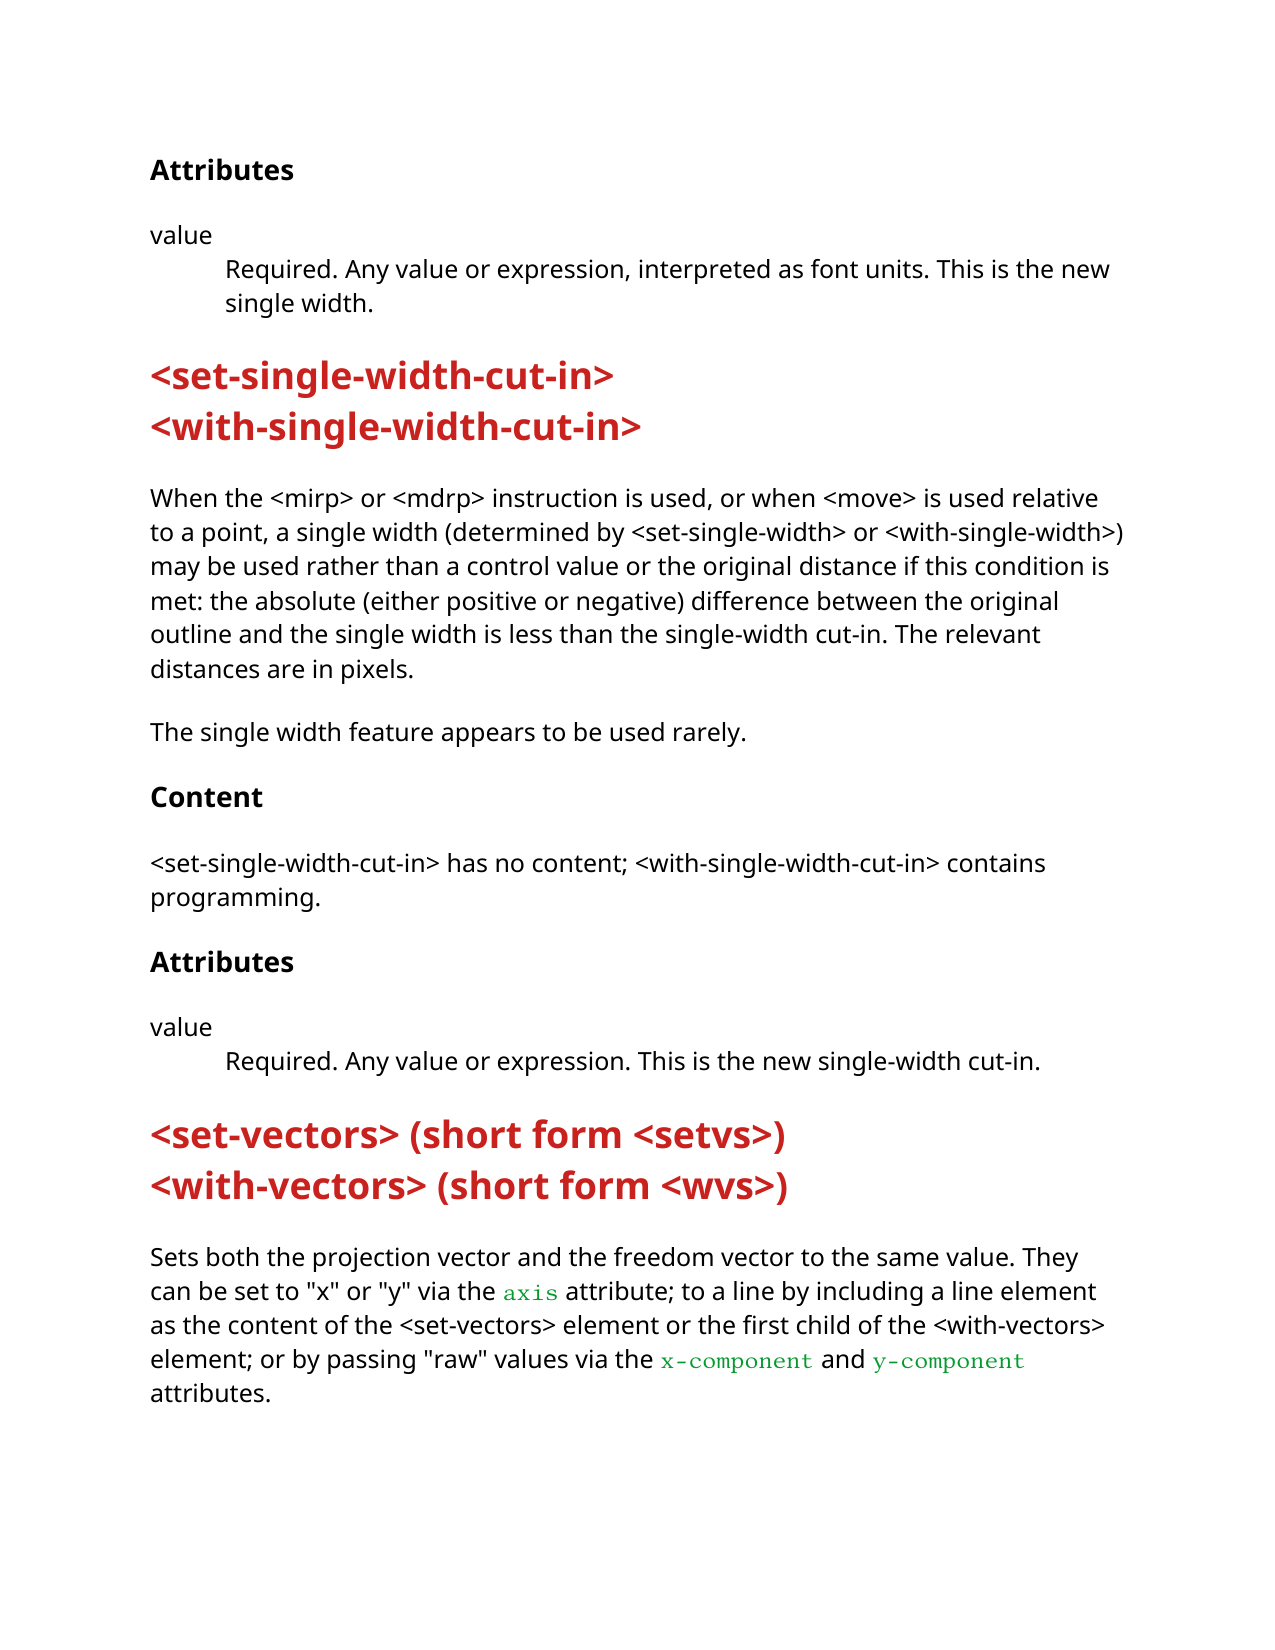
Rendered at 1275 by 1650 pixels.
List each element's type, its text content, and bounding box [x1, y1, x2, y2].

text value [150, 1010, 1125, 1044]
subtitle Attributes [150, 942, 1125, 981]
subtitle <set-single-width-cut-in> <with-single-width-cut-in> [150, 350, 1125, 452]
text Required. Any value or expression, interpreted as font units. This is the new single width. [225, 252, 1125, 320]
subtitle Content [150, 778, 1125, 816]
subtitle <set-vectors> (short form <setvs>) <with-vectors> (short form <wvs>) [150, 1108, 1125, 1210]
text When the <mirp> or <mdrp> instruction is used, or when <move> is used relative to a point, a single width (determined by <set-single-width> or <with-single-width>) may be used rather than a control value or the original distance if this condition is met: the absolute (either positive or negative) difference between the original outline and the single width is less than the single-width cut-in. The relevant distances are in pixels. [150, 481, 1125, 685]
text value [150, 217, 1125, 252]
text Required. Any value or expression. This is the new single-width cut-in. [225, 1044, 1125, 1078]
text The single width feature appears to be used rarely. [150, 714, 1125, 748]
text Sets both the projection vector and the freedom vector to the same value. They can be set to "x" or "y" via the axis attribute; to a line by including a line element as the content of the <set-vectors> element or the first child of the <with-vectors> element; or by passing "raw" values via the x-component and y-component attributes. [150, 1239, 1125, 1410]
subtitle Attributes [150, 150, 1125, 188]
text <set-single-width-cut-in> has no content; <with-single-width-cut-in> contains programming. [150, 845, 1125, 913]
